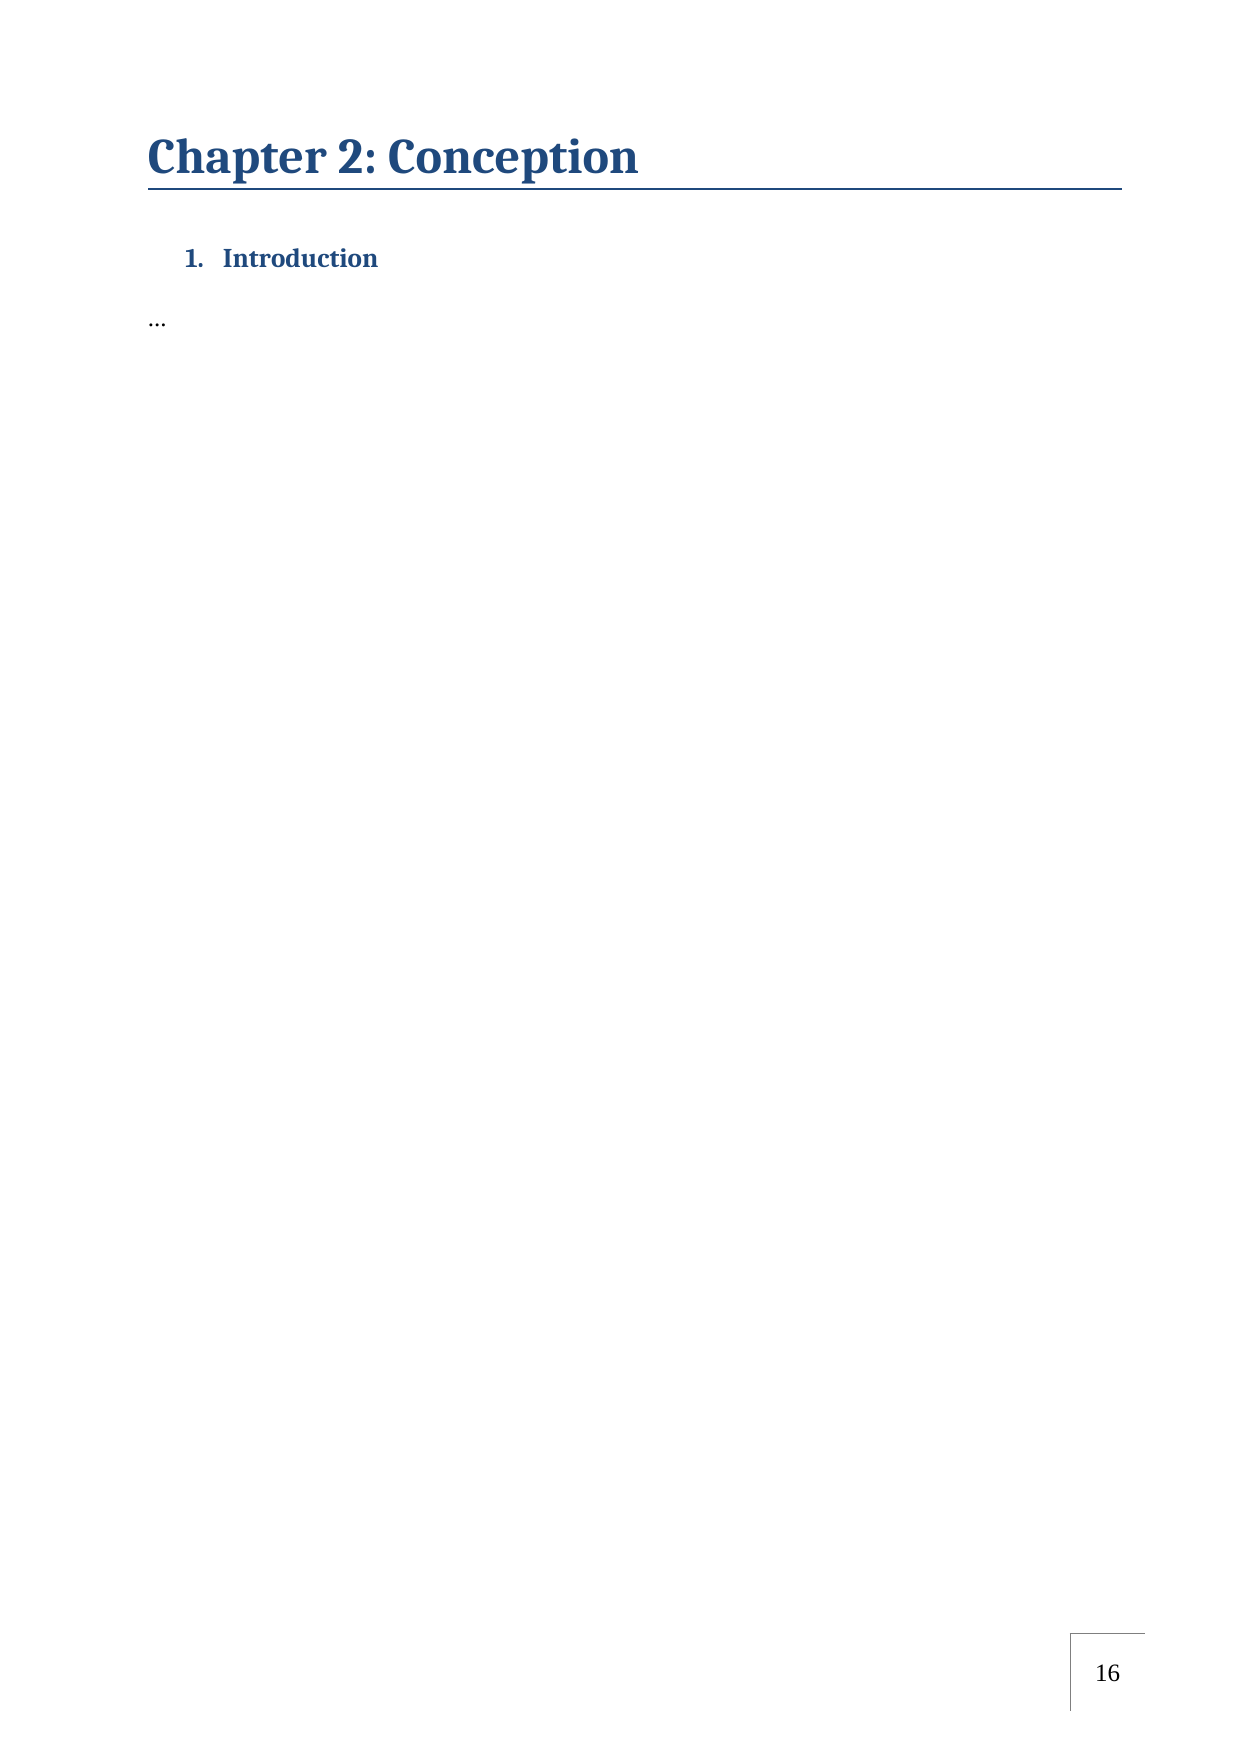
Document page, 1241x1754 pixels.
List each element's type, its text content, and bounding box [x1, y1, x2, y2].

subtitle Introduction [185, 243, 1122, 275]
text ... [148, 303, 1122, 331]
subtitle Chapter 2: Conception [148, 129, 1122, 188]
